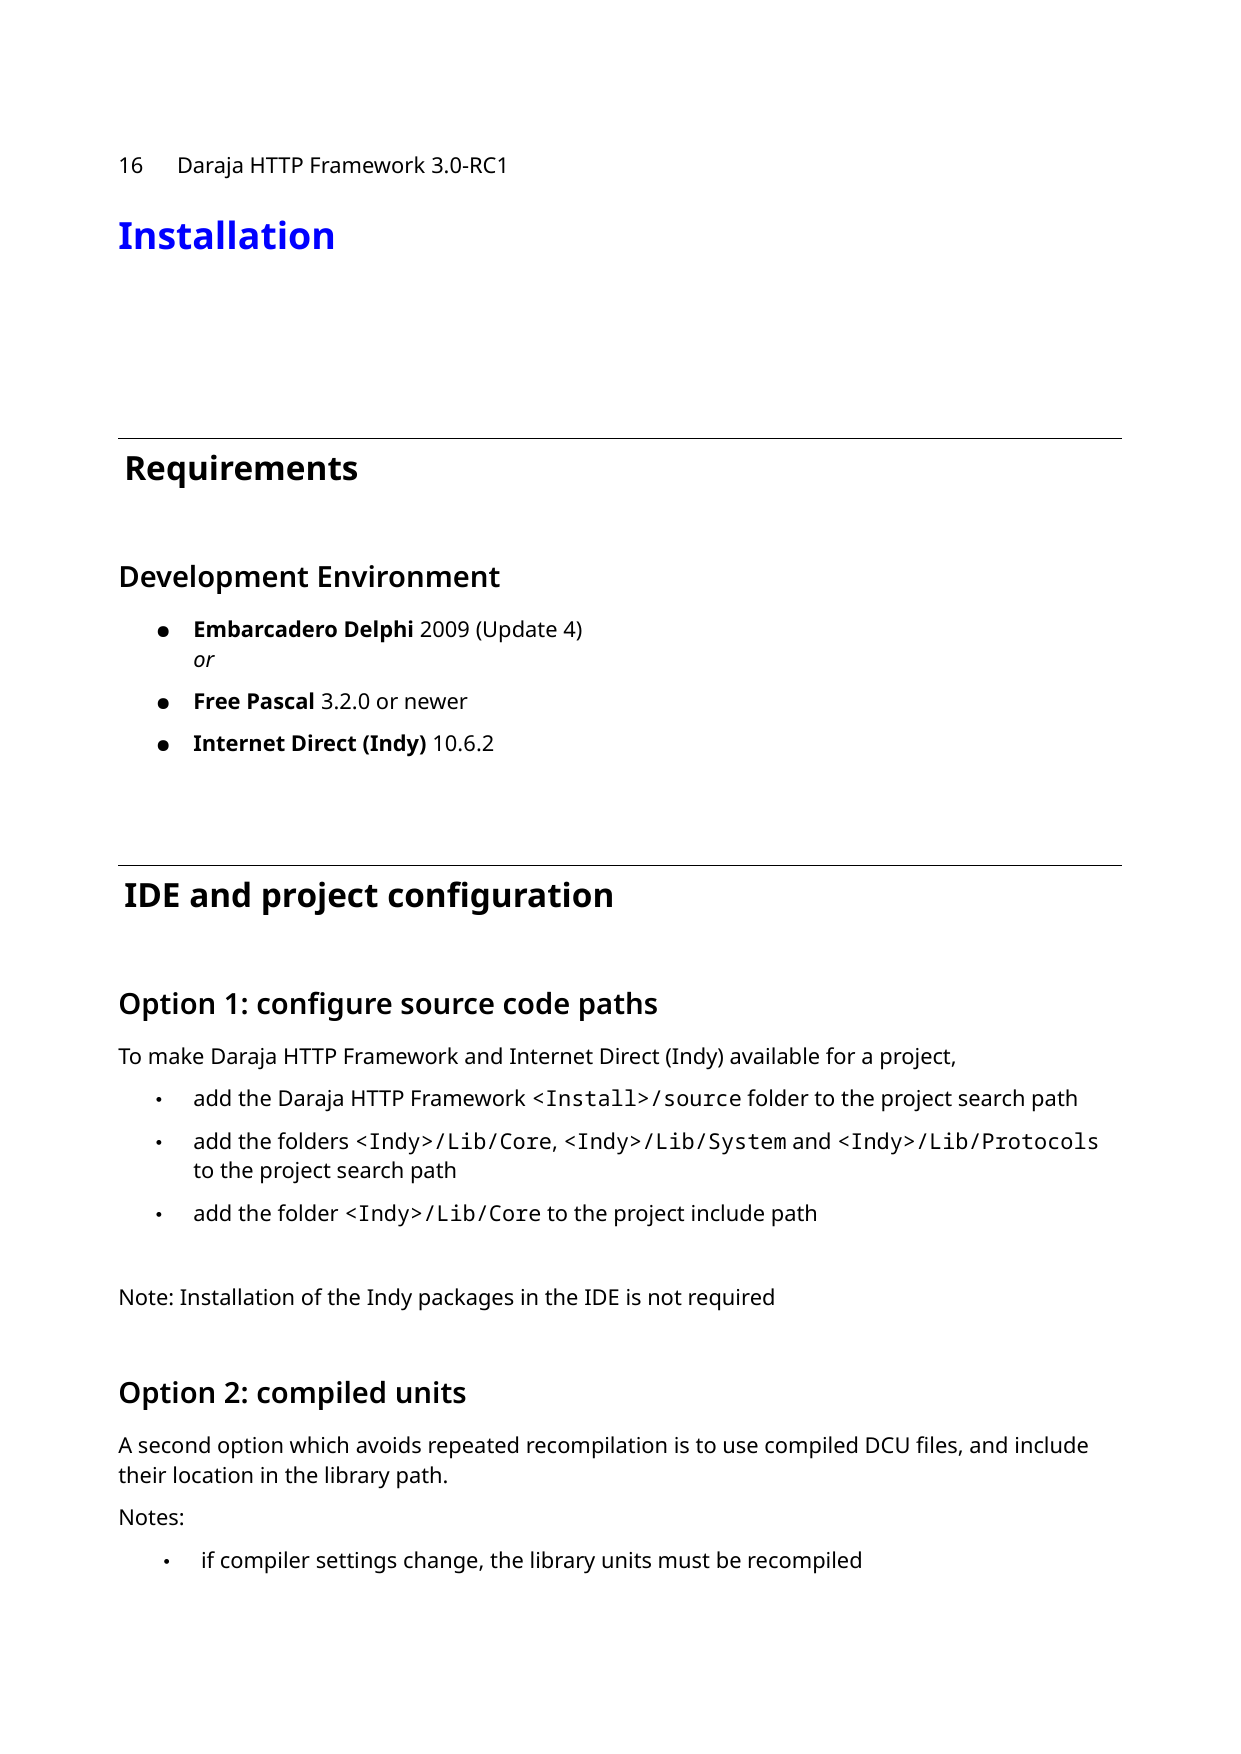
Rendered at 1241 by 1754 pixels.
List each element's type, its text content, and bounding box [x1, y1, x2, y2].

subtitle Option 1: configure source code paths [118, 983, 1122, 1023]
list if compiler settings change, the library units must be recompiled [163, 1545, 1122, 1574]
list Embarcadero Delphi 2009 (Update 4) or [156, 614, 1122, 674]
text To make Daraja HTTP Framework and Internet Direct (Indy) available for a project, [118, 1041, 1122, 1071]
subtitle Installation [118, 209, 1122, 260]
list Free Pascal 3.2.0 or newer [156, 686, 1122, 716]
list Internet Direct (Indy) 10.6.2 [156, 728, 1122, 758]
text Notes: [118, 1502, 1122, 1532]
text Note: Installation of the Indy packages in the IDE is not required [118, 1282, 1122, 1312]
subtitle Requirements [118, 439, 1122, 496]
text A second option which avoids repeated recompilation is to use compiled DCU files, and include their location in the library path. [118, 1430, 1122, 1490]
list add the folders <Indy>/Lib/Core, <Indy>/Lib/System and <Indy>/Lib/Protocols to the project search path [156, 1126, 1122, 1185]
list add the Daraja HTTP Framework <Install>/source folder to the project search path [156, 1083, 1122, 1113]
subtitle IDE and project configuration [118, 866, 1122, 923]
list add the folder <Indy>/Lib/Core to the project include path [156, 1198, 1122, 1227]
subtitle Development Environment [118, 556, 1122, 596]
subtitle Option 2: compiled units [118, 1372, 1122, 1412]
